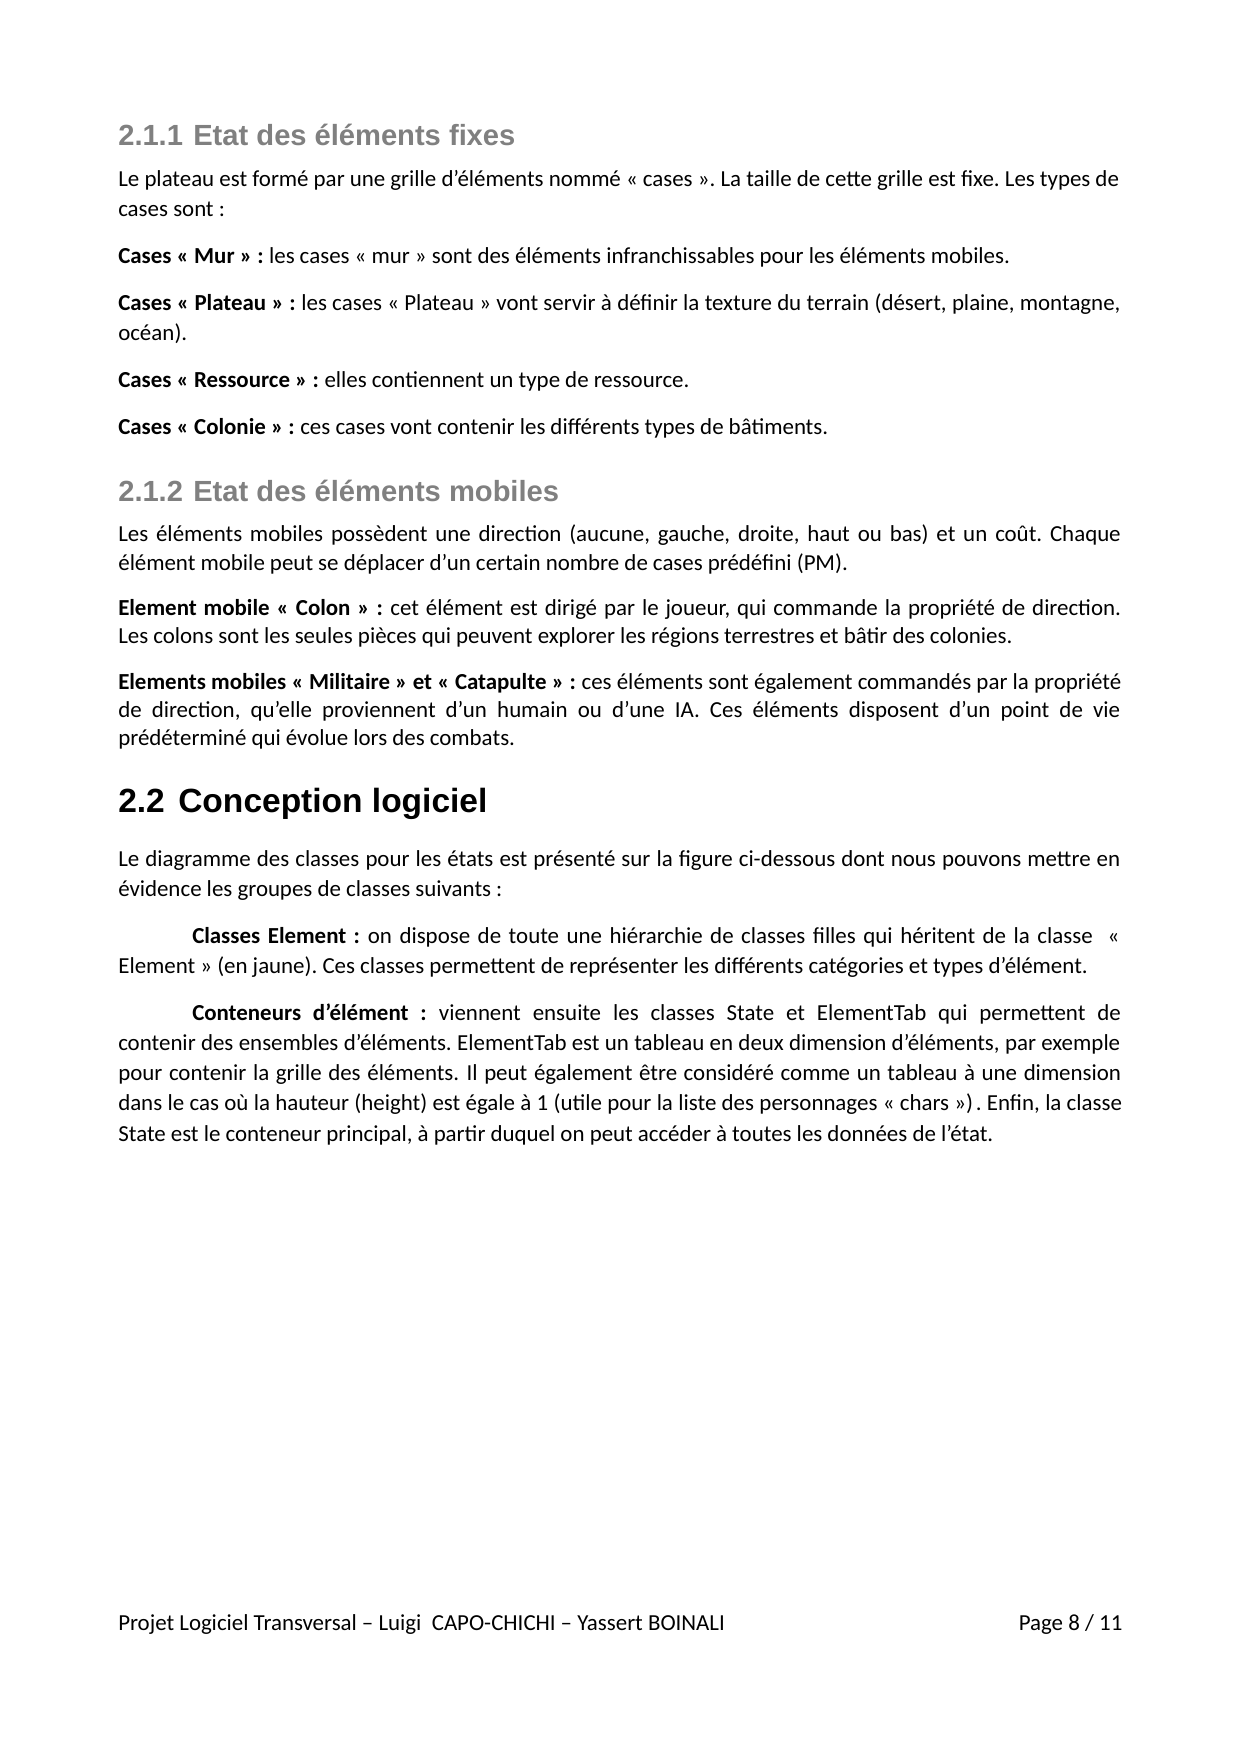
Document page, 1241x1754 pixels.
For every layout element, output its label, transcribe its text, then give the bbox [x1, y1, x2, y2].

subtitle Etat des éléments mobiles [118, 473, 1122, 507]
text Elements mobiles « Militaire » et « Catapulte » : ces éléments sont également commandés par la propriété de direction, qu’elle proviennent d’un humain ou d’une IA. Ces éléments disposent d’un point de vie prédéterminé qui évolue lors des combats. [118, 667, 1122, 751]
text Conteneurs d’élément : viennent ensuite les classes State et ElementTab qui permettent de contenir des ensembles d’éléments. ElementTab est un tableau en deux dimension d’éléments, par exemple pour contenir la grille des éléments. Il peut également être considéré comme un tableau à une dimension dans le cas où la hauteur (height) est égale à 1 (utile pour la liste des personnages « chars »). Enfin, la classe State est le conteneur principal, à partir duquel on peut accéder à toutes les données de l’état. [118, 998, 1122, 1147]
text Cases « Colonie » : ces cases vont contenir les différents types de bâtiments. [118, 412, 1122, 440]
text Cases « Ressource » : elles contiennent un type de ressource. [118, 365, 1122, 393]
text Le diagramme des classes pour les états est présenté sur la figure ci-dessous dont nous pouvons mettre en évidence les groupes de classes suivants : [118, 844, 1122, 902]
text Les éléments mobiles possèdent une direction (aucune, gauche, droite, haut ou bas) et un coût. Chaque élément mobile peut se déplacer d’un certain nombre de cases prédéfini (PM). [118, 519, 1122, 576]
subtitle Conception logiciel [118, 781, 1122, 820]
text Classes Element : on dispose de toute une hiérarchie de classes filles qui héritent de la classe « Element » (en jaune). Ces classes permettent de représenter les différents catégories et types d’élément. [118, 921, 1122, 979]
subtitle Etat des éléments fixes [118, 118, 1122, 152]
text Le plateau est formé par une grille d’éléments nommé « cases ». La taille de cette grille est fixe. Les types de cases sont : [118, 164, 1122, 222]
text Cases « Plateau » : les cases « Plateau » vont servir à définir la texture du terrain (désert, plaine, montagne, océan). [118, 288, 1122, 346]
text Cases « Mur » : les cases « mur » sont des éléments infranchissables pour les éléments mobiles. [118, 241, 1122, 269]
text Element mobile « Colon » : cet élément est dirigé par le joueur, qui commande la propriété de direction. Les colons sont les seules pièces qui peuvent explorer les régions terrestres et bâtir des colonies. [118, 593, 1122, 649]
